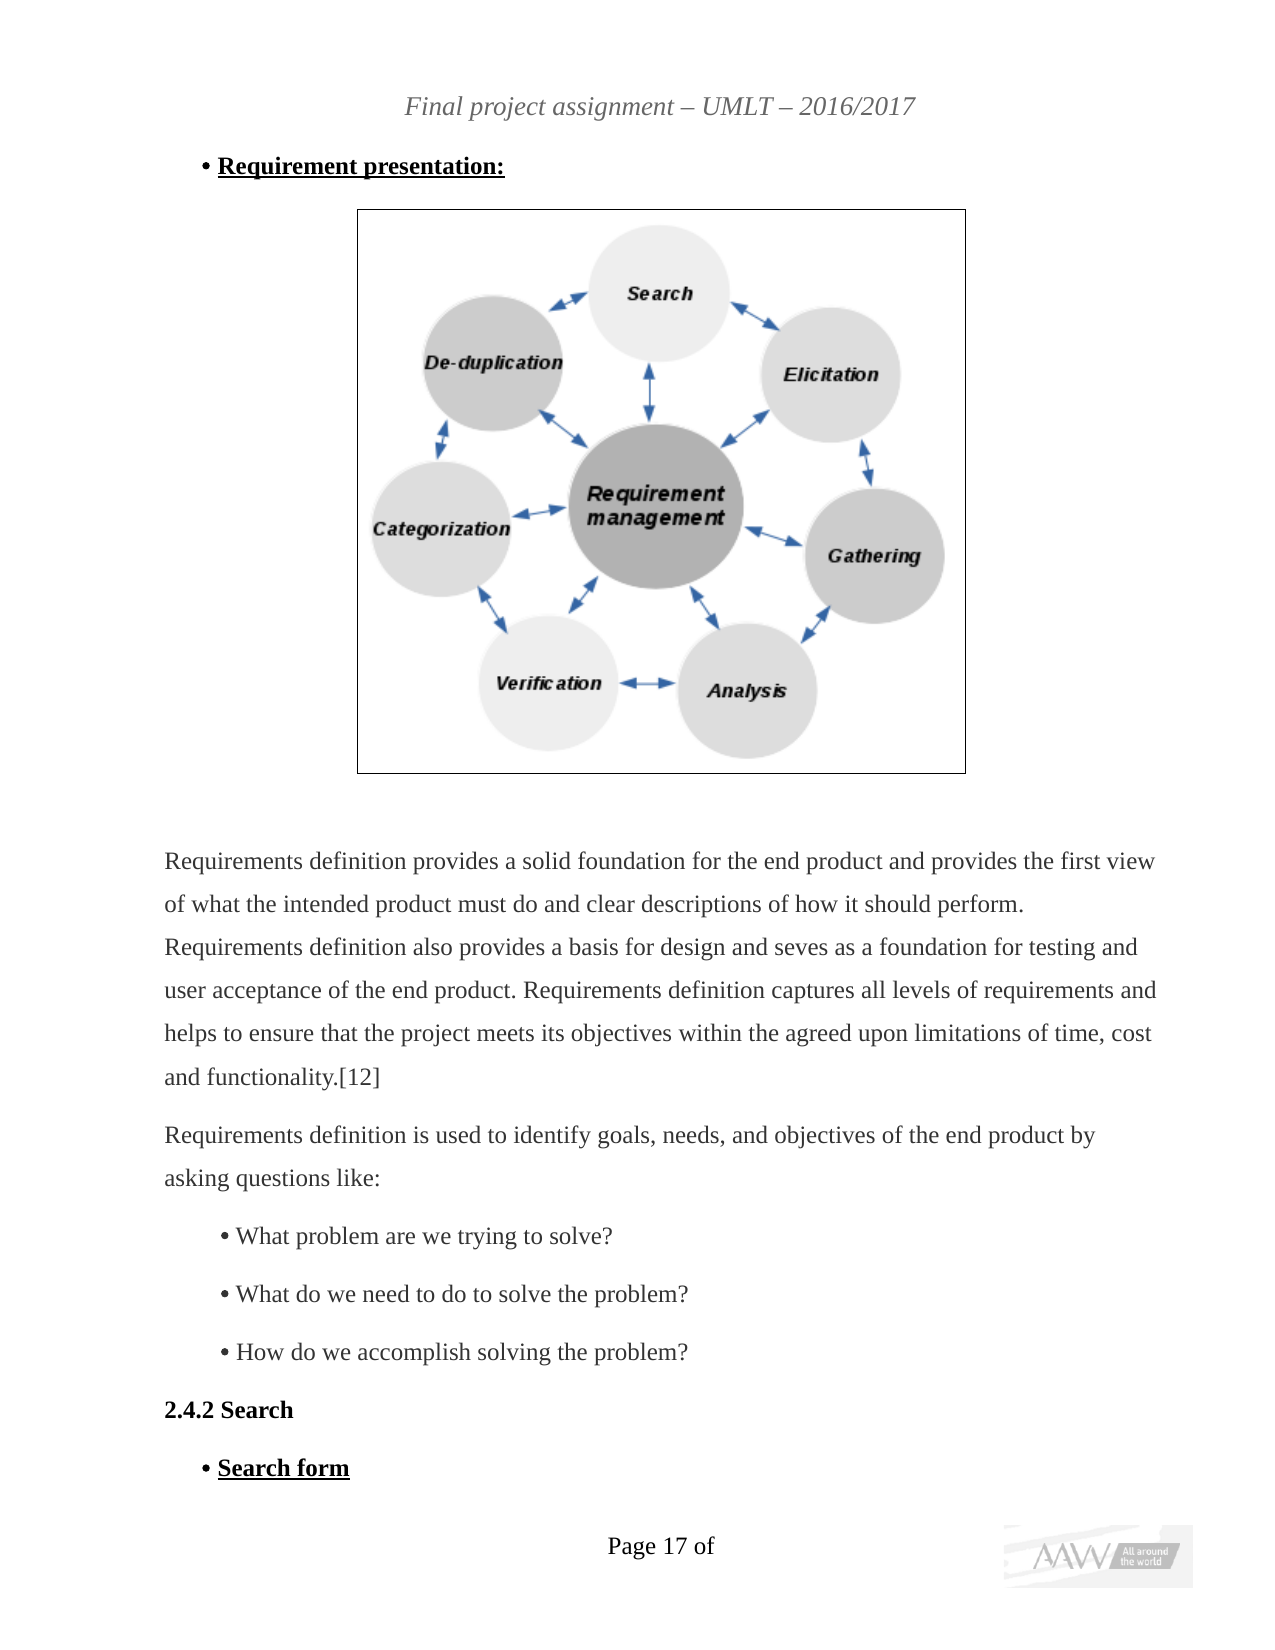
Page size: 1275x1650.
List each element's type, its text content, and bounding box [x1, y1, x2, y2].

list Requirement presentation: [202, 151, 1158, 180]
subtitle 2.4.2 Search [164, 1395, 1158, 1424]
text Requirements definition provides a solid foundation for the end product and provides the first view of what the intended product must do and clear descriptions of how it should perform. Requirements definition also provides a basis for design and seves as a foundation for testing and user acceptance of the end product. Requirements definition captures all levels of requirements and helps to ensure that the project meets its objectives within the agreed upon limitations of time, cost and functionality.[12] [164, 846, 1158, 1090]
list How do we accomplish solving the problem? [202, 1337, 1158, 1366]
picture [1003, 1525, 1193, 1588]
list What problem are we trying to solve? [202, 1221, 1158, 1250]
picture [360, 212, 962, 771]
list Search form [202, 1453, 1158, 1482]
text Requirements definition is used to identify goals, needs, and objectives of the end product by asking questions like: [164, 1120, 1158, 1192]
list What do we need to do to solve the problem? [202, 1279, 1158, 1308]
